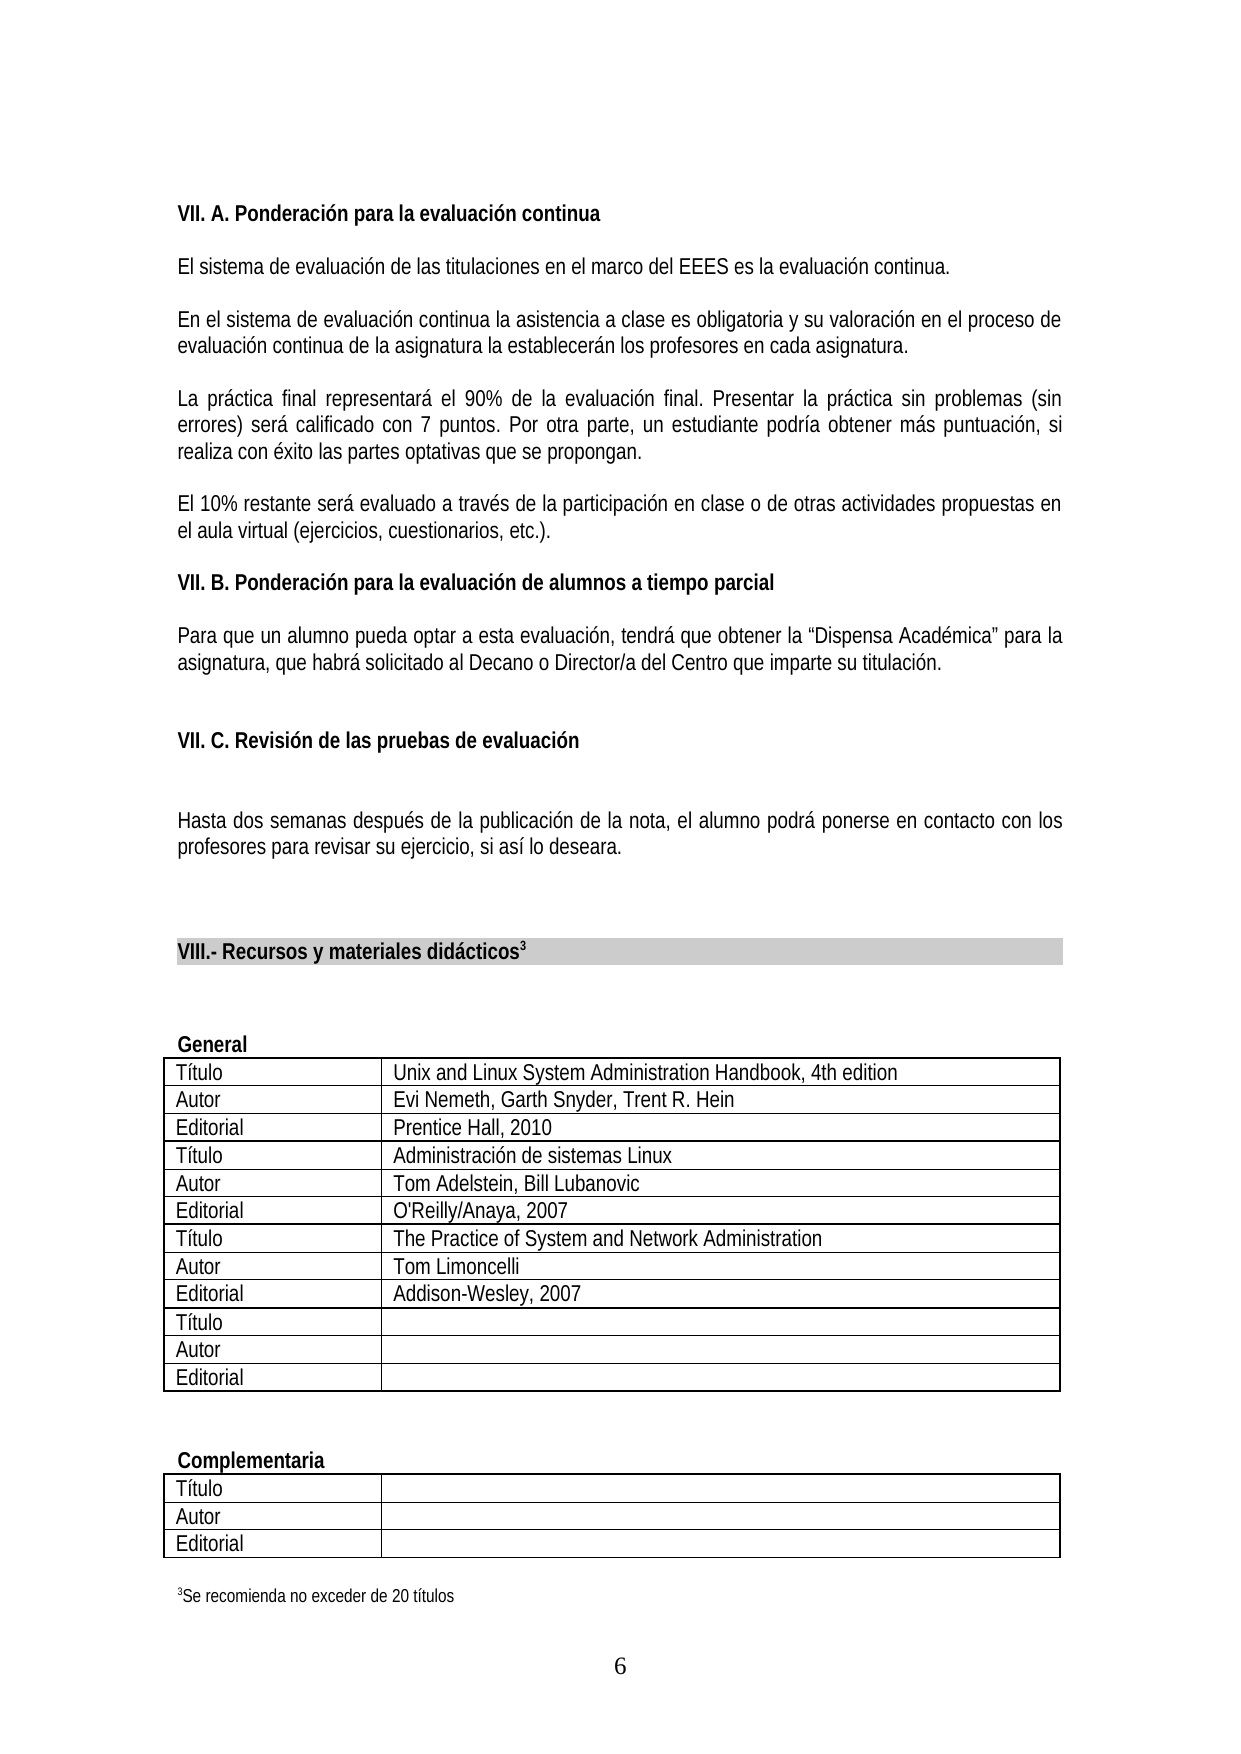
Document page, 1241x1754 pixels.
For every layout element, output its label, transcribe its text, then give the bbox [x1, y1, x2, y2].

table_cell Título [165, 1309, 381, 1335]
text VII. C. Revisión de las pruebas de evaluación [177, 727, 1063, 754]
text VIII.- Recursos y materiales didácticos [177, 938, 1063, 965]
text La práctica final representará el 90% de la evaluación final. Presentar la práctica sin problemas (sin errores) será calificado con 7 puntos. Por otra parte, un estudiante podría obtener más puntuación, si realiza con éxito las partes optativas que se propongan. [177, 385, 1063, 464]
table_cell Autor [165, 1336, 381, 1362]
table_cell Editorial [165, 1364, 381, 1390]
text Para que un alumno pueda optar a esta evaluación, tendrá que obtener la “Dispensa Académica” para la asignatura, que habrá solicitado al Decano o Director/a del Centro que imparte su titulación. [177, 622, 1063, 675]
table_cell The Practice of System and Network Administration [382, 1225, 1059, 1252]
table_cell [382, 1530, 1059, 1557]
table_cell O'Reilly/Anaya, 2007 [382, 1197, 1059, 1223]
table_cell Addison-Wesley, 2007 [382, 1280, 1059, 1307]
text En el sistema de evaluación continua la asistencia a clase es obligatoria y su valoración en el proceso de evaluación continua de la asignatura la establecerán los profesores en cada asignatura. [177, 306, 1063, 358]
table_cell Tom Limoncelli [382, 1253, 1059, 1279]
table_cell Autor [165, 1170, 381, 1196]
table_cell Administración de sistemas Linux [382, 1142, 1059, 1168]
table_cell Prentice Hall, 2010 [382, 1114, 1059, 1140]
text El sistema de evaluación de las titulaciones en el marco del EEES es la evaluación continua. [177, 253, 1063, 279]
text Hasta dos semanas después de la publicación de la nota, el alumno podrá ponerse en contacto con los profesores para revisar su ejercicio, si así lo deseara. [177, 807, 1063, 859]
text General [177, 1031, 1063, 1057]
table_header Título [165, 1475, 381, 1502]
text El 10% restante será evaluado a través de la participación en clase o de otras actividades propuestas en el aula virtual (ejercicios, cuestionarios, etc.). [177, 490, 1063, 543]
table_cell [382, 1309, 1059, 1335]
table_cell Editorial [165, 1530, 381, 1557]
table_cell Título [165, 1225, 381, 1252]
table_cell Evi Nemeth, Garth Snyder, Trent R. Hein [382, 1086, 1059, 1113]
table_cell Editorial [165, 1197, 381, 1223]
table_cell Editorial [165, 1280, 381, 1307]
text Se recomienda no exceder de 20 títulos [177, 1585, 1063, 1606]
table_cell [382, 1336, 1059, 1362]
table_cell [382, 1503, 1059, 1529]
table_header [382, 1475, 1059, 1502]
text VII. B. Ponderación para la evaluación de alumnos a tiempo parcial [177, 569, 1063, 596]
table_cell Editorial [165, 1114, 381, 1140]
table_cell Autor [165, 1253, 381, 1279]
text VII. A. Ponderación para la evaluación continua [177, 200, 1063, 227]
table_cell Autor [165, 1503, 381, 1529]
table_cell [382, 1364, 1059, 1390]
table_header Título [165, 1059, 381, 1085]
table_cell Tom Adelstein, Bill Lubanovic [382, 1170, 1059, 1196]
text Complementaria [177, 1447, 1063, 1473]
table_cell Autor [165, 1086, 381, 1113]
table_header Unix and Linux System Administration Handbook, 4th edition [382, 1059, 1059, 1085]
table_cell Título [165, 1142, 381, 1168]
